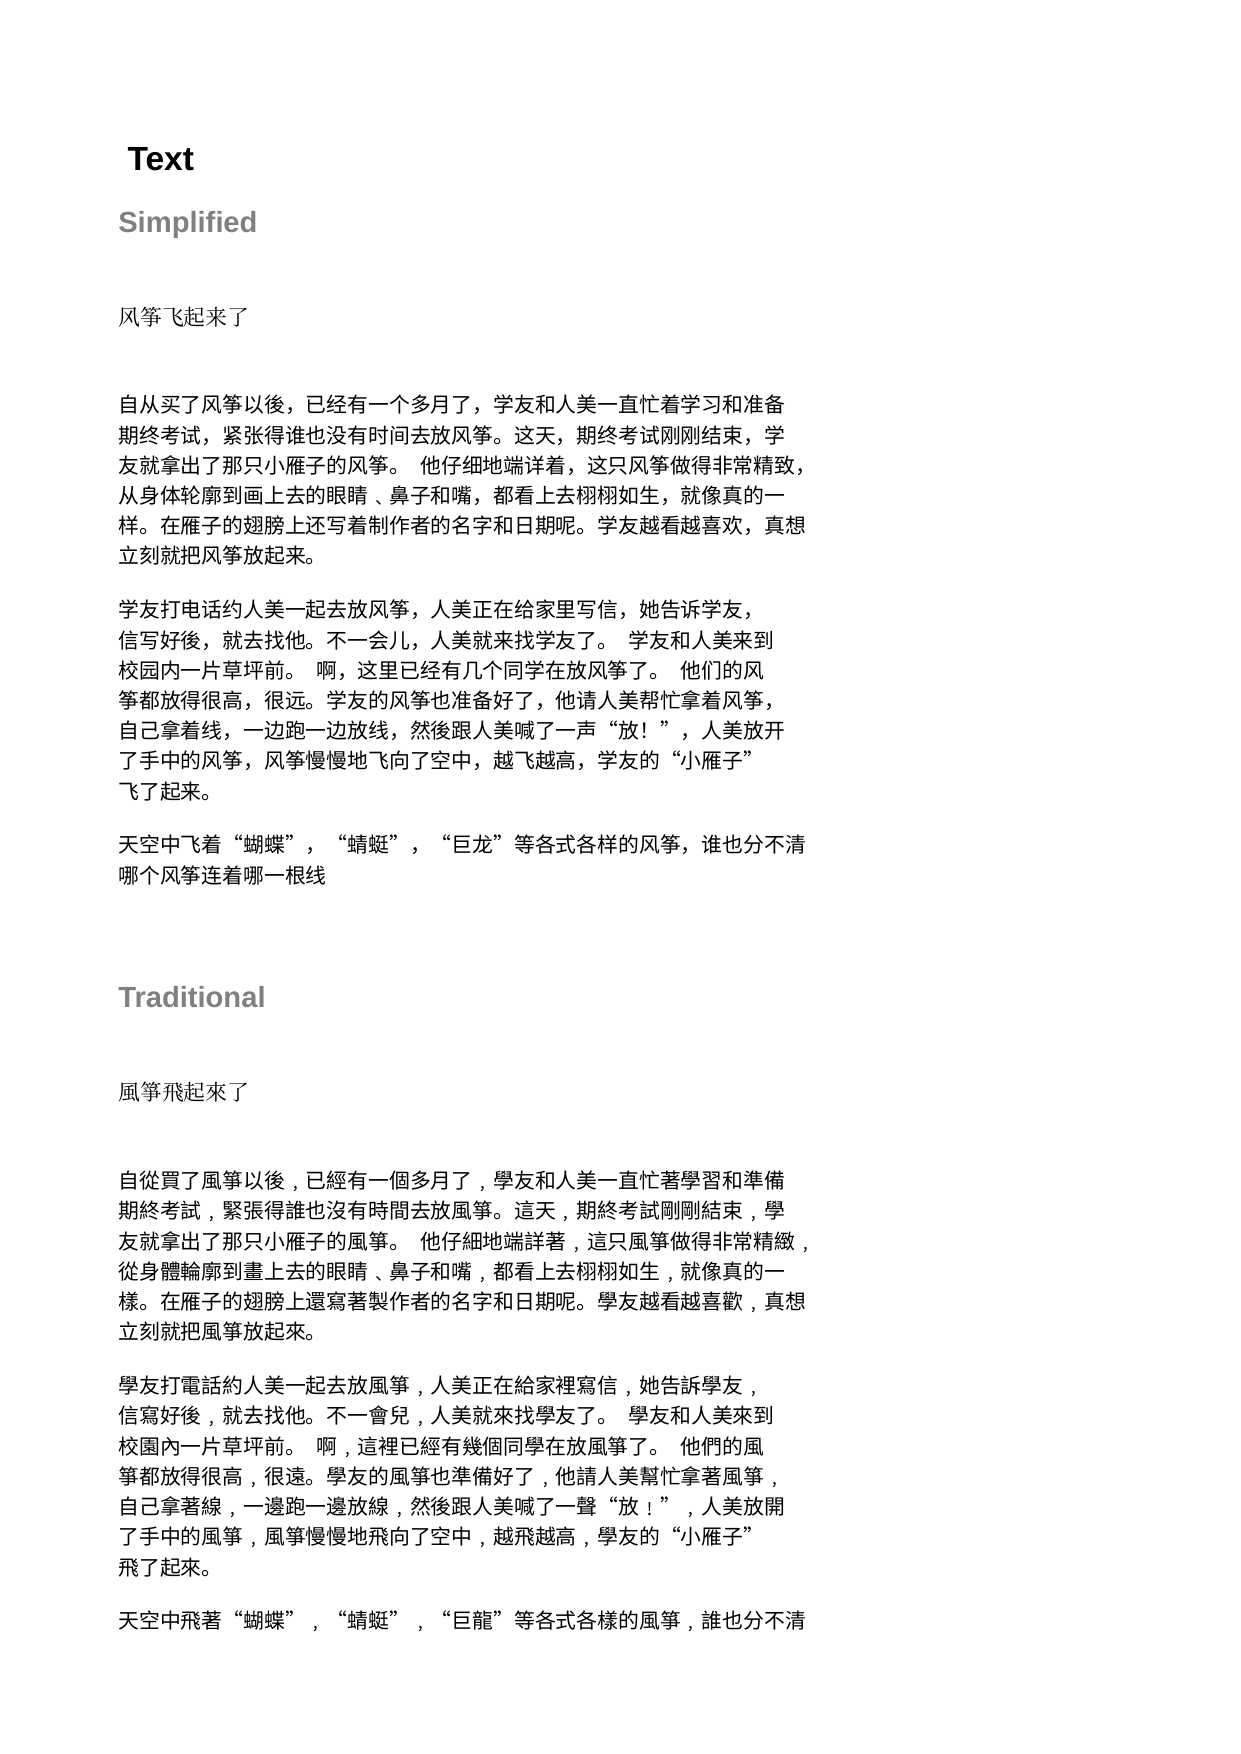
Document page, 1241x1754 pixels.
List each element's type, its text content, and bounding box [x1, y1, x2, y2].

text 风筝飞起来了 [118, 300, 1122, 331]
text 自從買了風箏以後﹐已經有一個多月了﹐學友和人美一直忙著學習和準備 [118, 1164, 1122, 1195]
text 自己拿着线，一边跑一边放线，然後跟人美喊了一声“放！”，人美放开 [118, 714, 1122, 745]
text 期终考试，紧张得谁也没有时间去放风筝。这天，期终考试刚刚结束，学 [118, 419, 1122, 449]
subtitle Traditional [118, 981, 1122, 1014]
text 天空中飛著“蝴蝶”﹐“蜻蜓”﹐“巨龍”等各式各樣的風箏﹐誰也分不清 [118, 1604, 1122, 1635]
text 筝都放得很高，很远。学友的风筝也准备好了，他请人美帮忙拿着风筝， [118, 684, 1122, 714]
text 立刻就把风筝放起来。 [118, 540, 1122, 570]
text 從身體輪廓到畫上去的眼睛﹑鼻子和嘴﹐都看上去栩栩如生﹐就像真的一 [118, 1255, 1122, 1285]
text 哪个风筝连着哪一根线 [118, 859, 1122, 889]
text 飞了起来。 [118, 775, 1122, 805]
text 飛了起來。 [118, 1551, 1122, 1581]
text 立刻就把風箏放起來。 [118, 1316, 1122, 1346]
text 天空中飞着“蝴蝶”，“蜻蜓”，“巨龙”等各式各样的风筝，谁也分不清 [118, 829, 1122, 859]
text 樣。在雁子的翅膀上還寫著製作者的名字和日期呢。學友越看越喜歡﹐真想 [118, 1285, 1122, 1316]
text 样。在雁子的翅膀上还写着制作者的名字和日期呢。学友越看越喜欢，真想 [118, 509, 1122, 540]
text 了手中的風箏﹐風箏慢慢地飛向了空中﹐越飛越高﹐學友的“小雁子” [118, 1521, 1122, 1551]
text 友就拿出了那只小雁子的风筝。 他仔细地端详着，这只风筝做得非常精致， [118, 449, 1122, 479]
text 学友打电话约人美一起去放风筝，人美正在给家里写信，她告诉学友， [118, 594, 1122, 624]
text 友就拿出了那只小雁子的風箏。 他仔細地端詳著﹐這只風箏做得非常精緻﹐ [118, 1225, 1122, 1255]
text 了手中的风筝，风筝慢慢地飞向了空中，越飞越高，学友的“小雁子” [118, 745, 1122, 775]
text 期終考試﹐緊張得誰也沒有時間去放風箏。這天﹐期終考試剛剛結束﹐學 [118, 1195, 1122, 1225]
text 自从买了风筝以後，已经有一个多月了，学友和人美一直忙着学习和准备 [118, 389, 1122, 419]
subtitle Text [118, 139, 1122, 178]
text 箏都放得很高﹐很遠。學友的風箏也準備好了﹐他請人美幫忙拿著風箏﹐ [118, 1460, 1122, 1490]
text 自己拿著線﹐一邊跑一邊放線﹐然後跟人美喊了一聲“放﹗”﹐人美放開 [118, 1490, 1122, 1521]
text 从身体轮廓到画上去的眼睛﹑鼻子和嘴，都看上去栩栩如生，就像真的一 [118, 479, 1122, 509]
text 信寫好後﹐就去找他。不一會兒﹐人美就來找學友了。 學友和人美來到 [118, 1400, 1122, 1430]
text 校園內一片草坪前。 啊﹐這裡已經有幾個同學在放風箏了。 他們的風 [118, 1430, 1122, 1460]
subtitle Simplified [118, 205, 1122, 238]
text 學友打電話約人美一起去放風箏﹐人美正在給家裡寫信﹐她告訴學友﹐ [118, 1369, 1122, 1400]
text 信写好後，就去找他。不一会儿，人美就来找学友了。 学友和人美来到 [118, 624, 1122, 654]
text 校园内一片草坪前。 啊，这里已经有几个同学在放风筝了。 他们的风 [118, 654, 1122, 684]
text 風箏飛起來了 [118, 1076, 1122, 1107]
